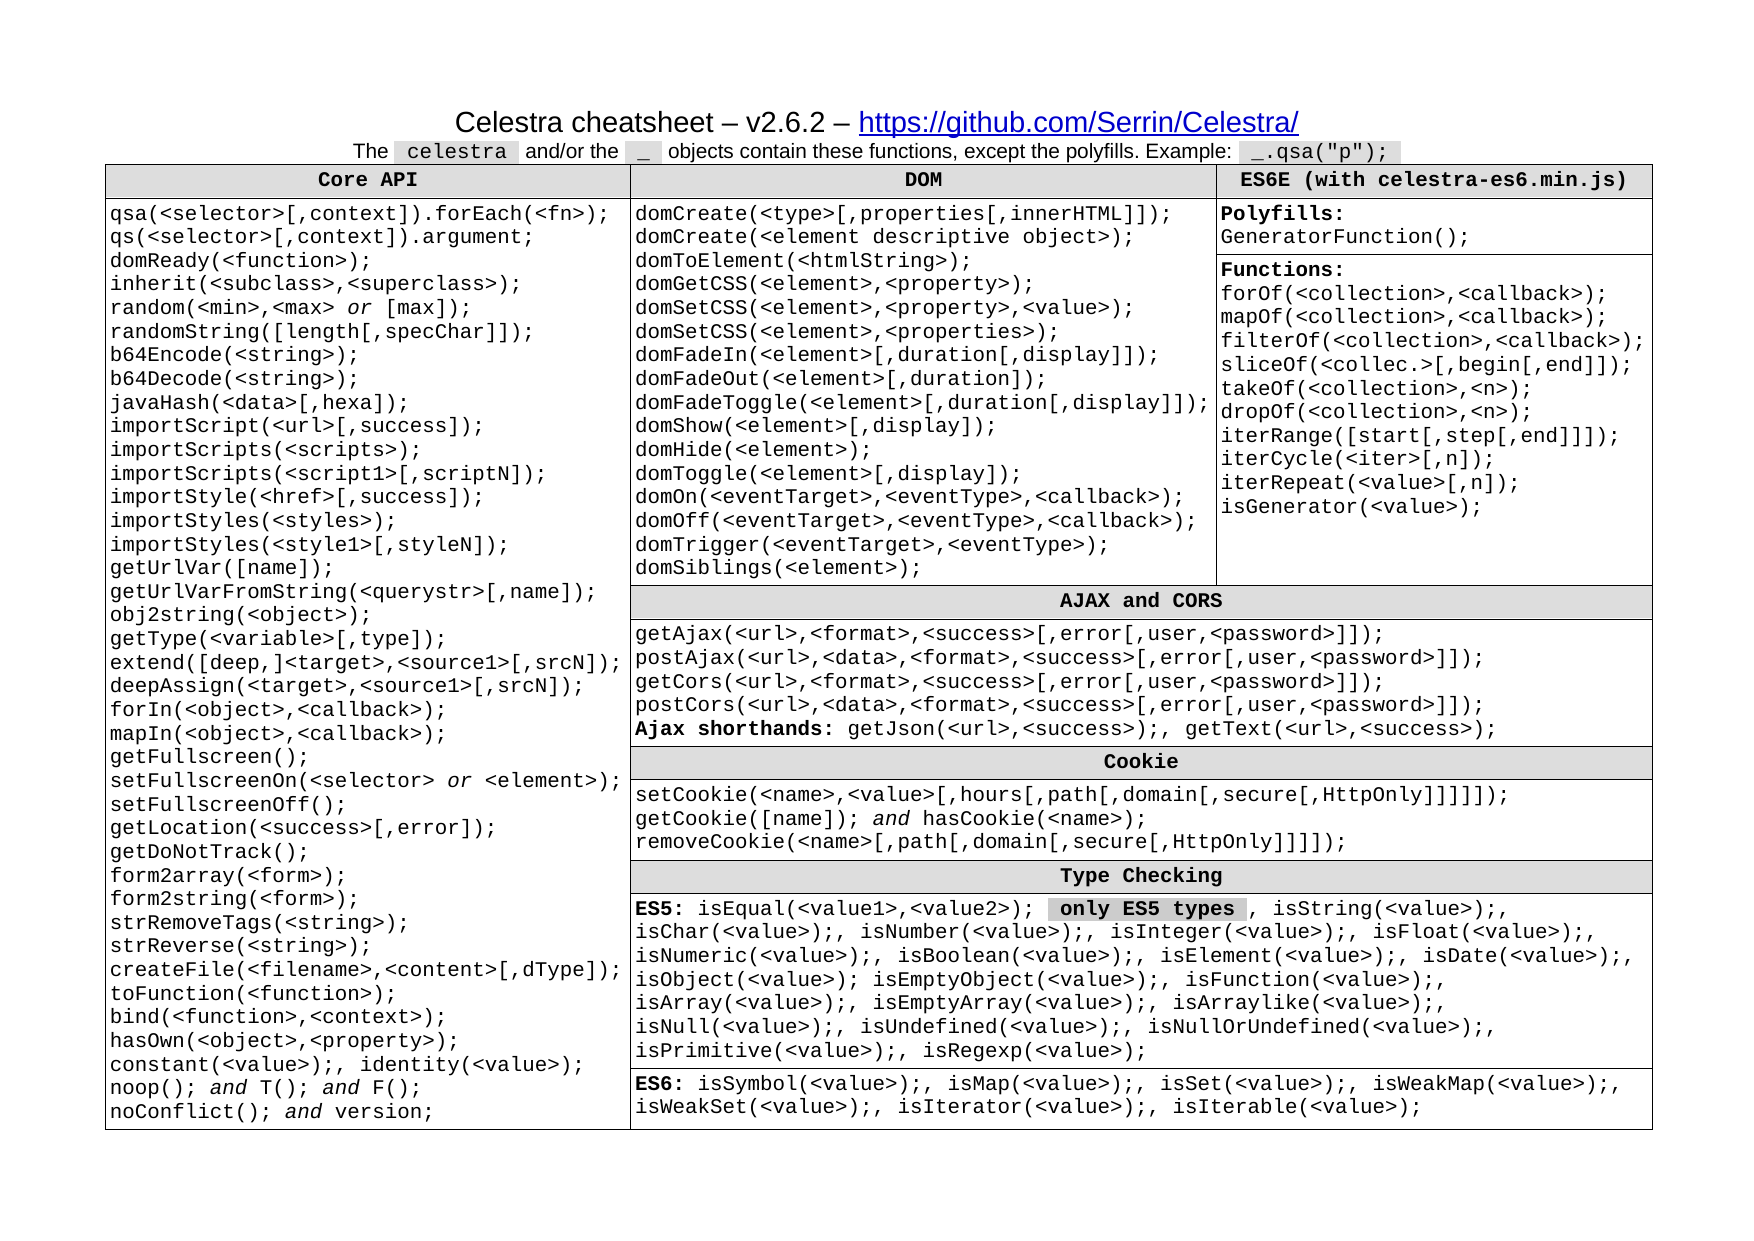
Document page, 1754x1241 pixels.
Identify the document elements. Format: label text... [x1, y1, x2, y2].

table_cell getAjax(<url>,<format>,<success>[,error[,user,<password>]]); postAjax(<url>,<data>,<format>,<success>[,error[,user,<password>]]); getCors(<url>,<format>,<success>[,error[,user,<password>]]); postCors(<url>,<data>,<format>,<success>[,error[,user,<password>]]); Ajax shorthands: getJson(<url>,<success>);, getText(<url>,<success>); [631, 620, 1652, 746]
table_cell domCreate(<type>[,properties[,innerHTML]]); domCreate(<element descriptive object>); domToElement(<htmlString>); domGetCSS(<element>,<property>); domSetCSS(<element>,<property>,<value>); domSetCSS(<element>,<properties>); domFadeIn(<element>[,duration[,display]]); domFadeOut(<element>[,duration]); domFadeToggle(<element>[,duration[,display]]); domShow(<element>[,display]); domHide(<element>); domToggle(<element>[,display]); domOn(<eventTarget>,<eventType>,<callback>); domOff(<eventTarget>,<eventType>,<callback>); domTrigger(<eventTarget>,<eventType>); domSiblings(<element>); [631, 199, 1216, 585]
table_cell Cookie [631, 747, 1652, 779]
table_cell ES6: isSymbol(<value>);, isMap(<value>);, isSet(<value>);, isWeakMap(<value>);, isWeakSet(<value>);, isIterator(<value>);, isIterable(<value>); [631, 1069, 1652, 1129]
table_cell Polyfills: GeneratorFunction(); [1217, 199, 1652, 254]
table_cell qsa(<selector>[,context]).forEach(<fn>); qs(<selector>[,context]).argument; domReady(<function>); inherit(<subclass>,<superclass>); random(<min>,<max> or [max]); randomString([length[,specChar]]); b64Encode(<string>); b64Decode(<string>); javaHash(<data>[,hexa]); importScript(<url>[,success]); importScripts(<scripts>); importScripts(<script1>[,scriptN]); importStyle(<href>[,success]); importStyles(<styles>); importStyles(<style1>[,styleN]); getUrlVar([name]); getUrlVarFromString(<querystr>[,name]); obj2string(<object>); getType(<variable>[,type]); extend([deep,]<target>,<source1>[,srcN]); deepAssign(<target>,<source1>[,srcN]); forIn(<object>,<callback>); mapIn(<object>,<callback>); getFullscreen(); setFullscreenOn(<selector> or <element>); setFullscreenOff(); getLocation(<success>[,error]); getDoNotTrack(); form2array(<form>); form2string(<form>); strRemoveTags(<string>); strReverse(<string>); createFile(<filename>,<content>[,dType]); toFunction(<function>); bind(<function>,<context>); hasOwn(<object>,<property>); constant(<value>);, identity(<value>); noop(); and T(); and F(); noConflict(); and version; [106, 199, 630, 1129]
table_cell AJAX and CORS [631, 586, 1652, 618]
table_cell setCookie(<name>,<value>[,hours[,path[,domain[,secure[,HttpOnly]]]]]); getCookie([name]); and hasCookie(<name>); removeCookie(<name>[,path[,domain[,secure[,HttpOnly]]]]); [631, 780, 1652, 860]
table_cell Functions: forOf(<collection>,<callback>); mapOf(<collection>,<callback>); filterOf(<collection>,<callback>); sliceOf(<collec.>[,begin[,end]]); takeOf(<collection>,<n>); dropOf(<collection>,<n>); iterRange([start[,step[,end]]]); iterCycle(<iter>[,n]); iterRepeat(<value>[,n]); isGenerator(<value>); [1217, 255, 1652, 585]
table_cell ES5: isEqual(<value1>,<value2>); only ES5 types , isString(<value>);, isChar(<value>);, isNumber(<value>);, isInteger(<value>);, isFloat(<value>);, isNumeric(<value>);, isBoolean(<value>);, isElement(<value>);, isDate(<value>);, isObject(<value>); isEmptyObject(<value>);, isFunction(<value>);, isArray(<value>);, isEmptyArray(<value>);, isArraylike(<value>);, isNull(<value>);, isUndefined(<value>);, isNullOrUndefined(<value>);, isPrimitive(<value>);, isRegexp(<value>); [631, 894, 1652, 1068]
table_header ES6E (with celestra-es6.min.js) [1217, 165, 1652, 197]
table_header DOM [631, 165, 1216, 197]
table_header Core API [106, 165, 630, 197]
text Celestra cheatsheet – v2.6.2 – https://github.com/Serrin/Celestra/ [105, 105, 1648, 138]
table_cell Type Checking [631, 861, 1652, 893]
text The celestra and/or the _ objects contain these functions, except the polyfills. Example: _.qsa("p"); [105, 138, 1648, 164]
